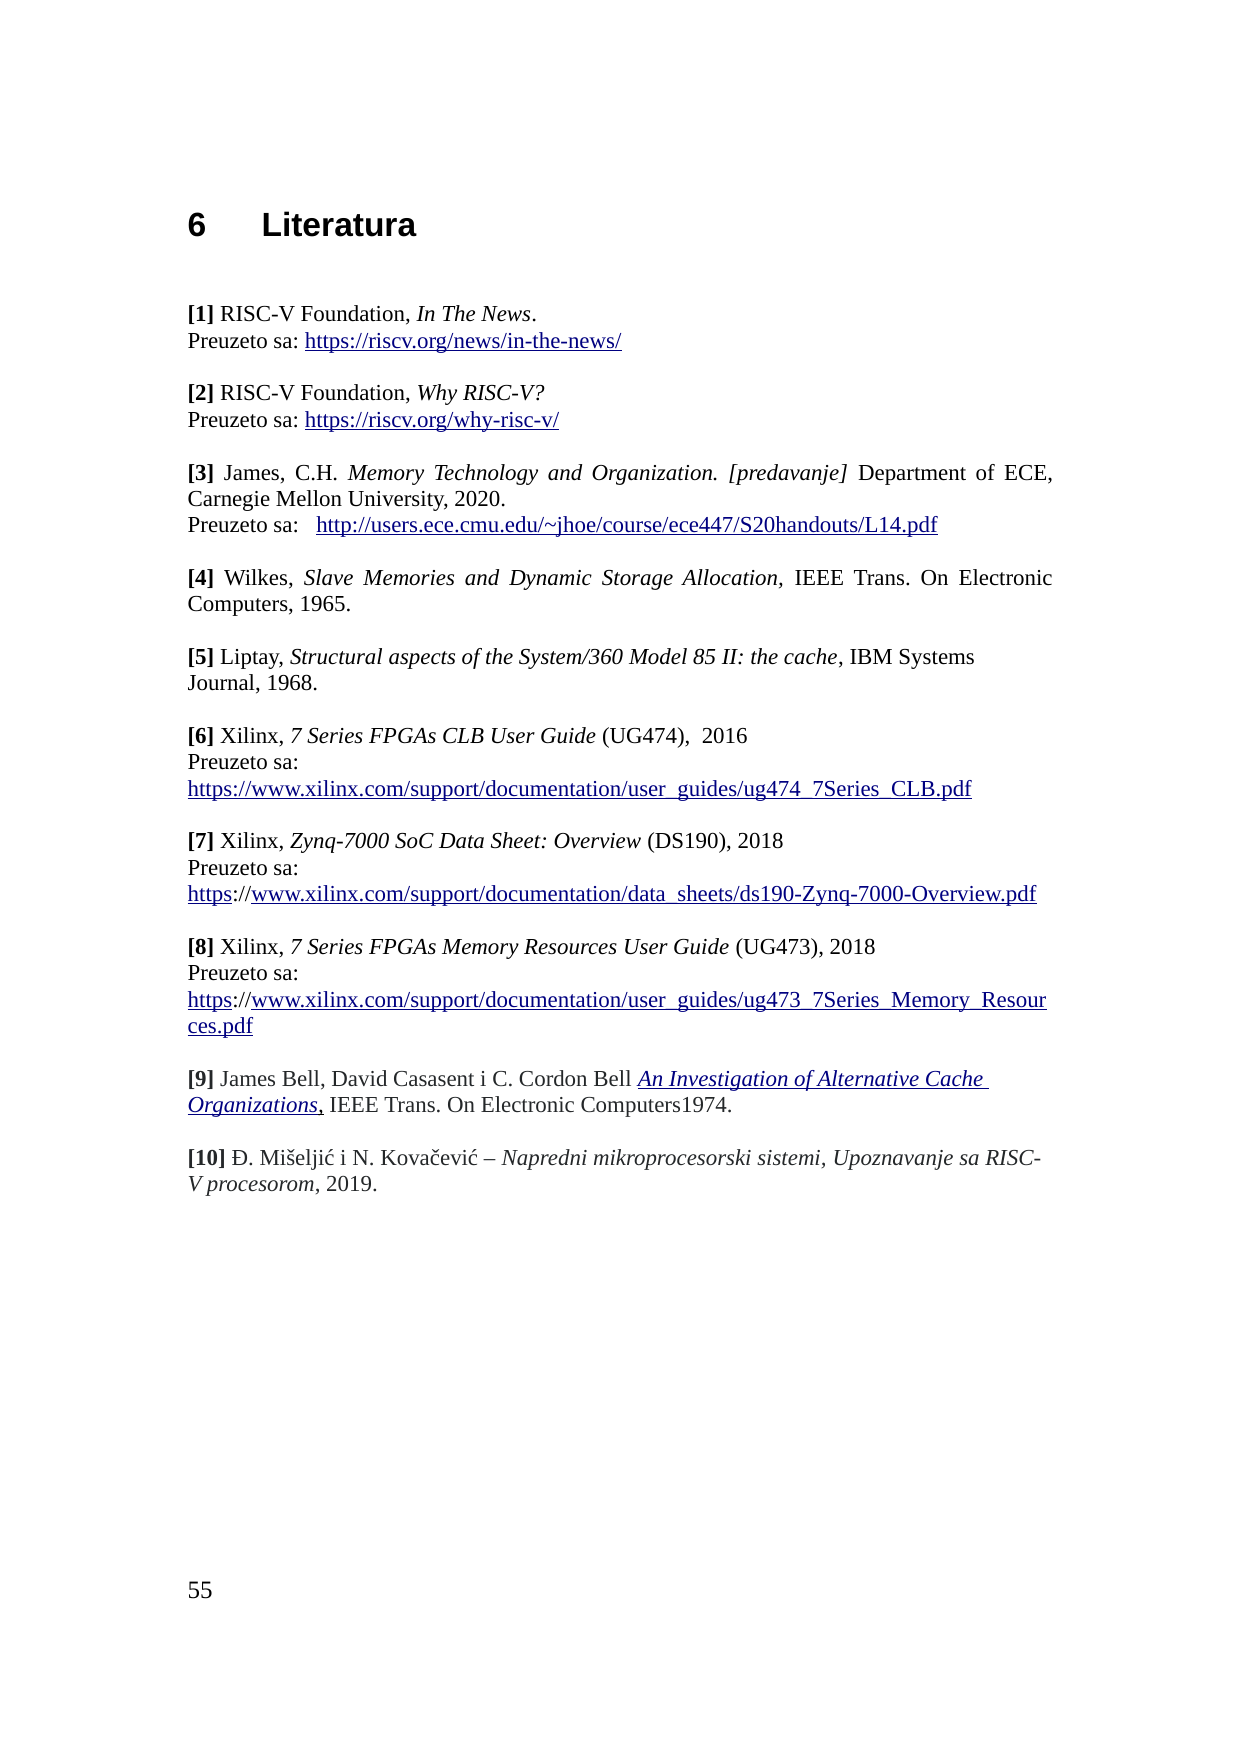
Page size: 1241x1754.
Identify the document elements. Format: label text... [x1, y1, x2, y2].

text [1] RISC-V Foundation, In The News. [187, 300, 1053, 327]
text Preuzeto sa: https://www.xilinx.com/support/documentation/user_guides/ug474_7Series_CLB.pdf [187, 748, 1053, 801]
text Preuzeto sa: https://riscv.org/why-risc-v/ [187, 406, 1053, 432]
text [8] Xilinx, 7 Series FPGAs Memory Resources User Guide (UG473), 2018 [187, 933, 1053, 959]
text Preuzeto sa: [187, 854, 1053, 880]
text https://www.xilinx.com/support/documentation/data_sheets/ds190-Zynq-7000-Overview.pdf [187, 880, 1053, 907]
text [2] RISC-V Foundation, Why RISC-V? [187, 379, 1053, 406]
text [3] James, C.H. Memory Technology and Organization. [predavanje] Department of ECE, Carnegie Mellon University, 2020. [187, 458, 1053, 511]
text [10] Đ. Mišeljić i N. Kovačević – Napredni mikroprocesorski sistemi, Upoznavanje sa RISC-V procesorom, 2019. [187, 1144, 1053, 1196]
subtitle Literatura [187, 204, 1053, 243]
text [6] Xilinx, 7 Series FPGAs CLB User Guide (UG474), 2016 [187, 722, 1053, 748]
text [9] James Bell, David Casasent i C. Cordon Bell An Investigation of Alternative Cache Organizations, IEEE Trans. On Electronic Computers1974. [187, 1065, 1053, 1117]
text Preuzeto sa: https://www.xilinx.com/support/documentation/user_guides/ug473_7Series_Memory_Resources.pdf [187, 959, 1053, 1038]
text Preuzeto sa: http://users.ece.cmu.edu/~jhoe/course/ece447/S20handouts/L14.pdf [187, 511, 1053, 538]
text [5] Liptay, Structural aspects of the System/360 Model 85 II: the cache, IBM Systems Journal, 1968. [187, 643, 1053, 696]
text [4] Wilkes, Slave Memories and Dynamic Storage Allocation, IEEE Trans. On Electronic Computers, 1965. [187, 564, 1053, 617]
text Preuzeto sa: https://riscv.org/news/in-the-news/ [187, 327, 1053, 353]
text [7] Xilinx, Zynq-7000 SoC Data Sheet: Overview (DS190), 2018 [187, 827, 1053, 854]
